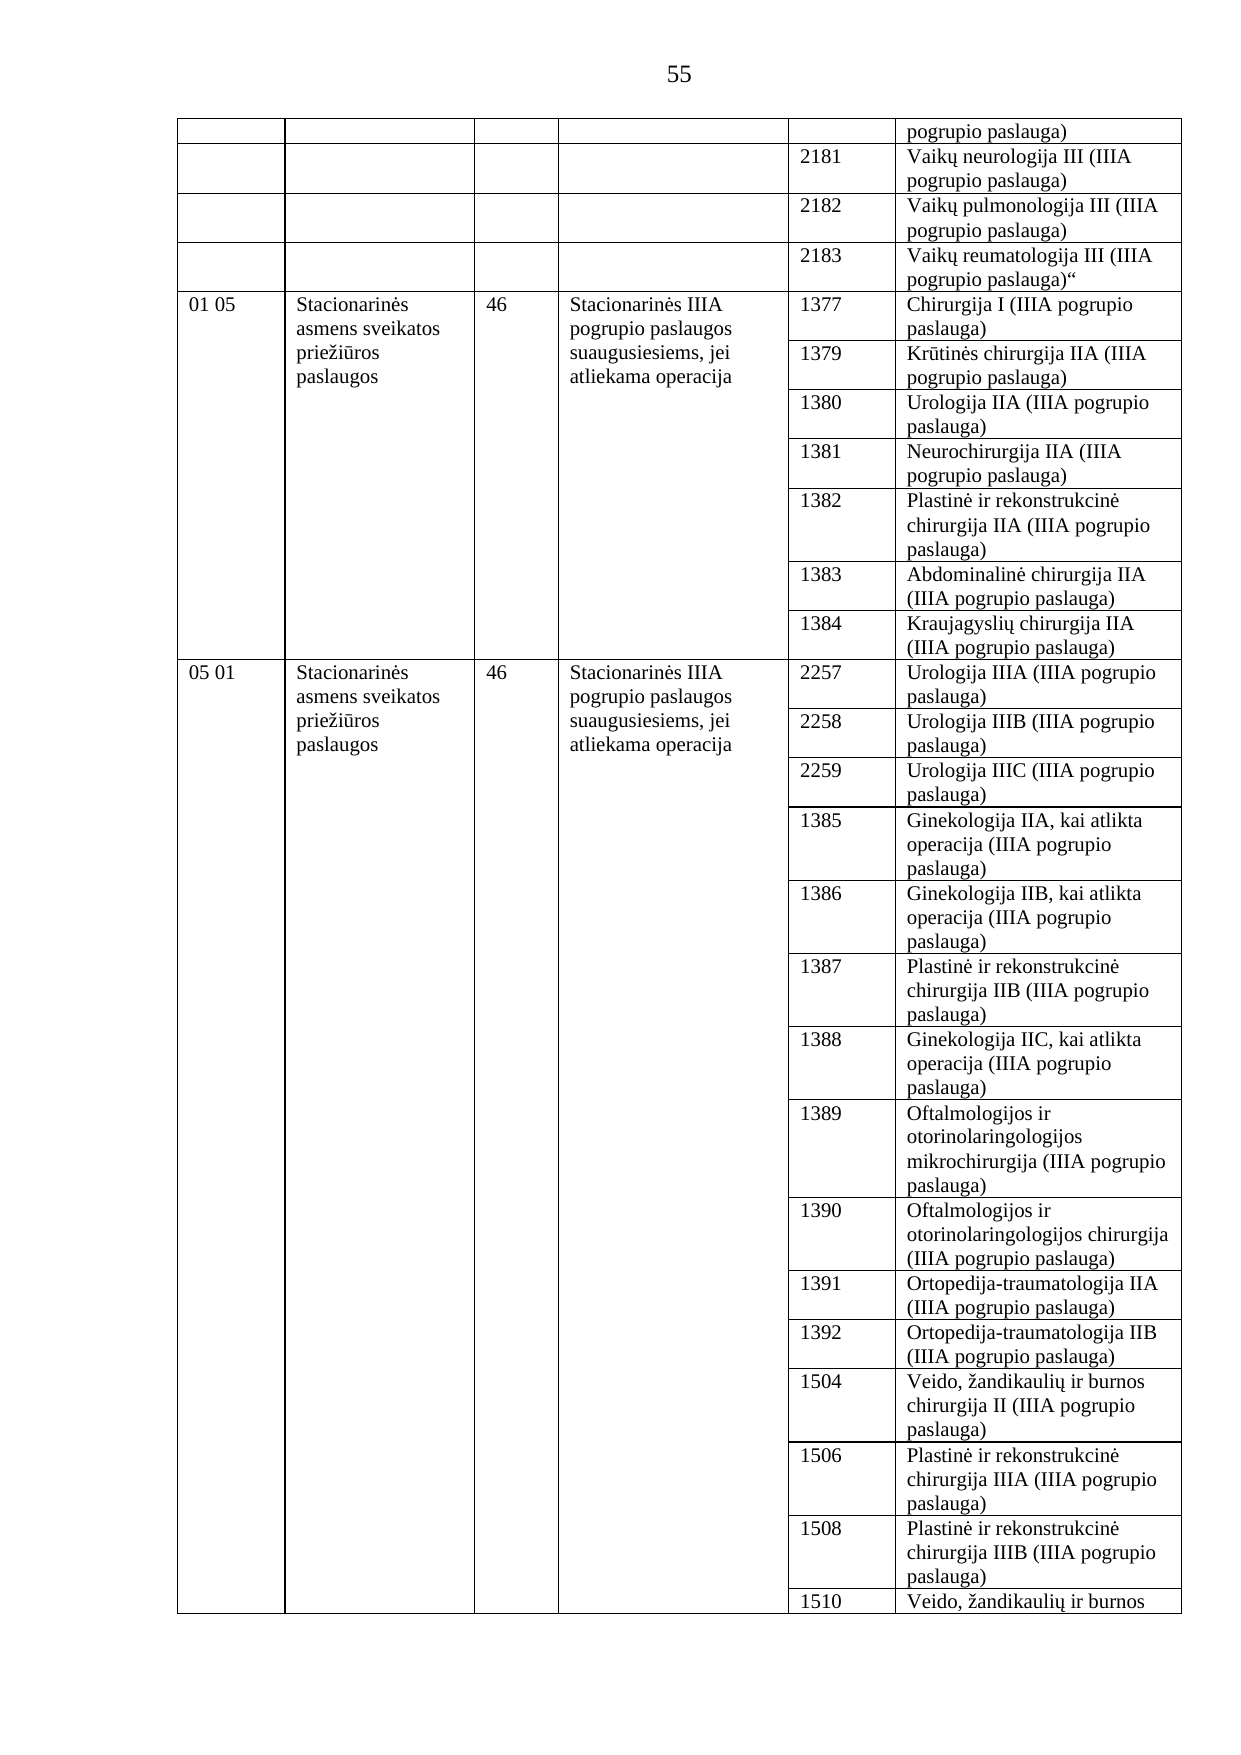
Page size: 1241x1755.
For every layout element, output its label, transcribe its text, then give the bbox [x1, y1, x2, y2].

table_cell [178, 194, 284, 242]
table_cell [475, 119, 558, 143]
table_cell Oftalmologijos ir otorinolaringologijos chirurgija (IIIA pogrupio paslauga) [896, 1198, 1181, 1270]
table_cell [475, 144, 558, 192]
table_cell 2182 [789, 194, 895, 242]
table_cell [286, 243, 474, 291]
table_cell Abdominalinė chirurgija IIA (IIIA pogrupio paslauga) [896, 562, 1181, 610]
table_cell Ginekologija IIA, kai atlikta operacija (IIIA pogrupio paslauga) [896, 808, 1181, 880]
table_cell 05 01 [178, 660, 284, 1613]
table_cell pogrupio paslauga) [896, 119, 1181, 143]
table_cell Krūtinės chirurgija IIA (IIIA pogrupio paslauga) [896, 341, 1181, 389]
table_cell 2258 [789, 709, 895, 757]
table_cell Plastinė ir rekonstrukcinė chirurgija IIB (IIIA pogrupio paslauga) [896, 954, 1181, 1026]
table_cell [559, 243, 788, 291]
table_cell Stacionarinės asmens sveikatos priežiūros paslaugos [286, 292, 474, 659]
table_cell 1391 [789, 1271, 895, 1319]
table_cell 1504 [789, 1369, 895, 1441]
table_cell 1392 [789, 1320, 895, 1368]
table_cell 1382 [789, 489, 895, 561]
table_cell Ortopedija-traumatologija IIB (IIIA pogrupio paslauga) [896, 1320, 1181, 1368]
table_cell 1380 [789, 390, 895, 438]
table_cell [475, 194, 558, 242]
table_cell Stacionarinės IIIA pogrupio paslaugos suaugusiesiems, jei atliekama operacija [559, 292, 788, 659]
table_cell Plastinė ir rekonstrukcinė chirurgija IIA (IIIA pogrupio paslauga) [896, 489, 1181, 561]
table_cell 2257 [789, 660, 895, 708]
table_cell Neurochirurgija IIA (IIIA pogrupio paslauga) [896, 439, 1181, 487]
table_cell 1387 [789, 954, 895, 1026]
table_cell Stacionarinės IIIA pogrupio paslaugos suaugusiesiems, jei atliekama operacija [559, 660, 788, 1613]
table_cell Oftalmologijos ir otorinolaringologijos mikrochirurgija (IIIA pogrupio paslauga) [896, 1100, 1181, 1197]
table_cell Vaikų pulmonologija III (IIIA pogrupio paslauga) [896, 194, 1181, 242]
table_cell [178, 119, 284, 143]
table_cell [286, 119, 474, 143]
table_cell [559, 119, 788, 143]
table_cell 1389 [789, 1100, 895, 1197]
table_cell Urologija IIA (IIIA pogrupio paslauga) [896, 390, 1181, 438]
table_cell [559, 194, 788, 242]
table_cell 1383 [789, 562, 895, 610]
table_cell 1386 [789, 881, 895, 953]
table_cell 46 [475, 660, 558, 1613]
table_cell Vaikų neurologija III (IIIA pogrupio paslauga) [896, 144, 1181, 192]
table_cell 1508 [789, 1516, 895, 1588]
table_cell Stacionarinės asmens sveikatos priežiūros paslaugos [286, 660, 474, 1613]
table_cell 2259 [789, 758, 895, 806]
table_cell Kraujagyslių chirurgija IIA (IIIA pogrupio paslauga) [896, 611, 1181, 659]
table_cell 2183 [789, 243, 895, 291]
table_cell Veido, žandikaulių ir burnos [896, 1589, 1181, 1613]
table_cell 1388 [789, 1027, 895, 1099]
table_cell 1506 [789, 1443, 895, 1515]
table_cell 1510 [789, 1589, 895, 1613]
table_cell 1390 [789, 1198, 895, 1270]
table_cell [475, 243, 558, 291]
table_cell 1384 [789, 611, 895, 659]
table_cell Plastinė ir rekonstrukcinė chirurgija IIIA (IIIA pogrupio paslauga) [896, 1443, 1181, 1515]
table_cell Chirurgija I (IIIA pogrupio paslauga) [896, 292, 1181, 340]
table_cell 01 05 [178, 292, 284, 659]
table_cell [789, 119, 895, 143]
table_cell Urologija IIIA (IIIA pogrupio paslauga) [896, 660, 1181, 708]
table_cell 1381 [789, 439, 895, 487]
table_cell [178, 144, 284, 192]
table_cell Veido, žandikaulių ir burnos chirurgija II (IIIA pogrupio paslauga) [896, 1369, 1181, 1441]
table_cell Ginekologija IIB, kai atlikta operacija (IIIA pogrupio paslauga) [896, 881, 1181, 953]
table_cell [559, 144, 788, 192]
table_cell Urologija IIIB (IIIA pogrupio paslauga) [896, 709, 1181, 757]
table_cell Plastinė ir rekonstrukcinė chirurgija IIIB (IIIA pogrupio paslauga) [896, 1516, 1181, 1588]
table_cell Ortopedija-traumatologija IIA (IIIA pogrupio paslauga) [896, 1271, 1181, 1319]
table_cell 1377 [789, 292, 895, 340]
table_cell 46 [475, 292, 558, 659]
table_cell 1379 [789, 341, 895, 389]
table_cell [178, 243, 284, 291]
table_cell [286, 194, 474, 242]
table_cell Vaikų reumatologija III (IIIA pogrupio paslauga)“ [896, 243, 1181, 291]
table_cell Ginekologija IIC, kai atlikta operacija (IIIA pogrupio paslauga) [896, 1027, 1181, 1099]
table_cell 2181 [789, 144, 895, 192]
table_cell Urologija IIIC (IIIA pogrupio paslauga) [896, 758, 1181, 806]
table_cell [286, 144, 474, 192]
table_cell 1385 [789, 808, 895, 880]
